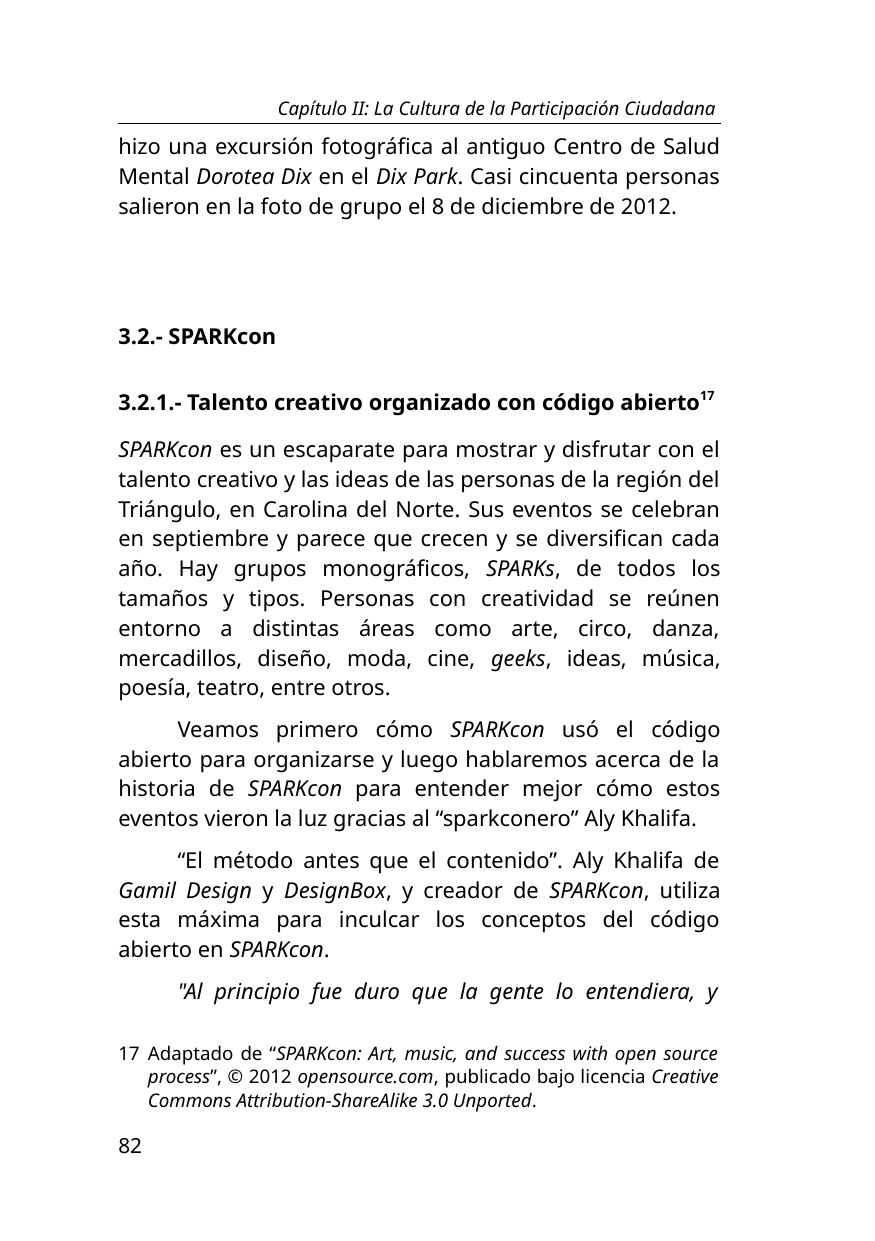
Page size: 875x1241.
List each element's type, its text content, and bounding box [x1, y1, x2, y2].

text Adaptado de “SPARKcon: Art, music, and success with open source process”, © 2012 opensource.com, publicado bajo licencia Creative Commons Attribution-ShareAlike 3.0 Unported. [118, 1041, 721, 1112]
subtitle 3.2.- SPARKcon [118, 321, 721, 351]
text "Al principio fue duro que la gente lo entendiera, y [177, 976, 721, 1006]
text “El método antes que el contenido”. Aly Khalifa de Gamil Design y DesignBox, y creador de SPARKcon, utiliza esta máxima para inculcar los conceptos del código abierto en SPARKcon. [118, 845, 721, 964]
text SPARKcon es un escaparate para mostrar y disfrutar con el ta­lento creativo y las ideas de las personas de la región del Triángulo, en Carolina del Norte. Sus eventos se celebran en septiembre y parece que crecen y se diversifican cada año. Hay grupos monográficos, SPARKs, de todos los tamaños y ti­pos. Personas con creatividad se reúnen entorno a distintas áreas como arte, circo, danza, mercadillos, diseño, moda, cine, geeks, ideas, música, poesía, teatro, entre otros. [118, 434, 721, 702]
subtitle 3.2.1.- Talento creativo organizado con código abierto [118, 386, 721, 416]
text Veamos primero cómo SPARKcon usó el código abierto para organizarse y luego hablaremos acerca de la historia de SPARKcon para entender mejor cómo estos eventos vieron la luz gracias al “sparkconero” Aly Khalifa. [118, 714, 721, 833]
text hizo una excursión fotográfica al antiguo Centro de Salud Mental Dorotea Dix en el Dix Park. Casi cincuenta personas salieron en la foto de grupo el 8 de diciembre de 2012. [118, 131, 721, 221]
